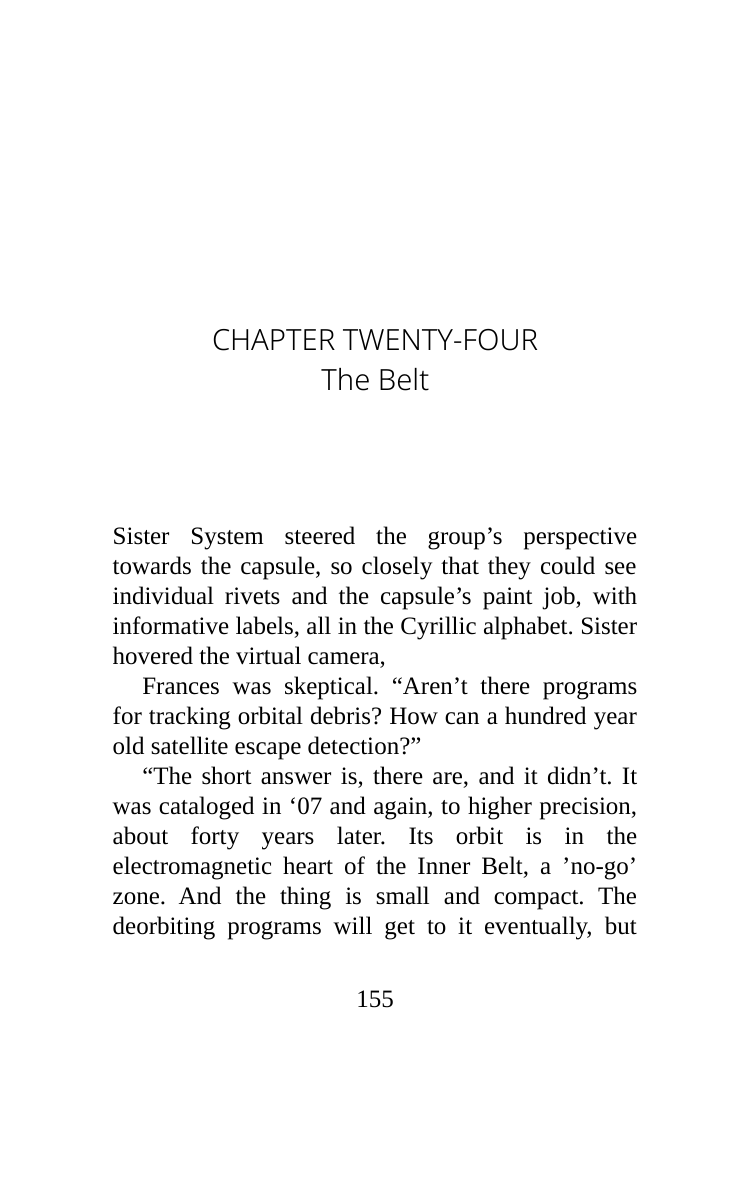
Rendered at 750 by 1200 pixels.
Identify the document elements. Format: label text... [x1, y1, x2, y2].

text “The short answer is, there are, and it didn’t. It was cataloged in ‘07 and again, to higher precision, about forty years later. Its orbit is in the electromagnetic heart of the Inner Belt, a ’no-go’ zone. And the thing is small and compact. The deorbiting programs will get to it eventually, but [112, 760, 637, 940]
subtitle CHAPTER TWENTY-FOUR The Belt [112, 319, 637, 399]
text Frances was skeptical. “Aren’t there programs for tracking orbital debris? How can a hundred year old satellite escape detection?” [112, 670, 637, 760]
text Sister System steered the group’s perspective towards the capsule, so closely that they could see individual rivets and the capsule’s paint job, with informative labels, all in the Cyrillic alphabet. Sister hovered the virtual camera, [112, 520, 637, 670]
